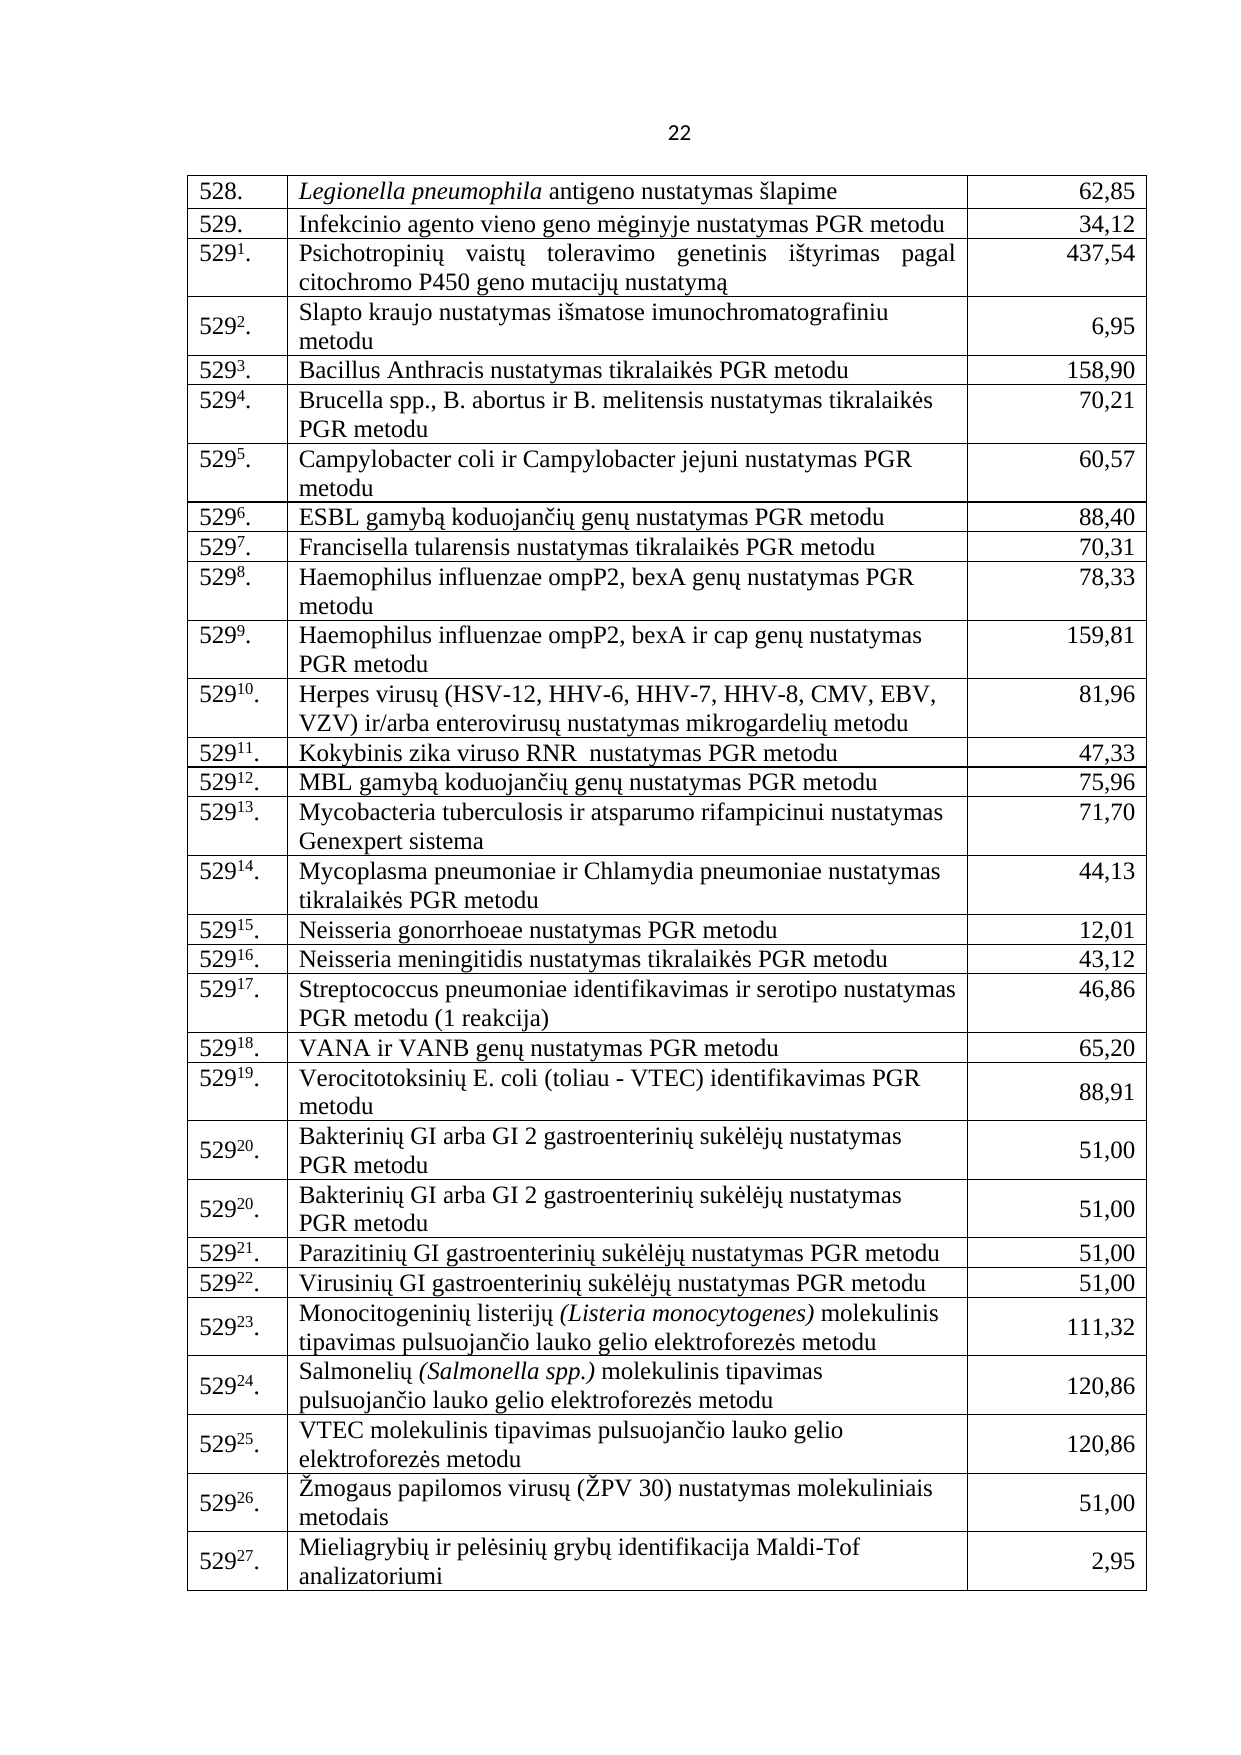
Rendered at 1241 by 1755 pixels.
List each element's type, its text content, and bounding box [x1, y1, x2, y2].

table_cell Infekcinio agento vieno geno mėginyje nustatymas PGR metodu [288, 209, 967, 237]
table_cell [1147, 296, 1192, 354]
table_cell Haemophilus influenzae ompP2, bexA ir cap genų nustatymas PGR metodu [288, 621, 967, 678]
table_cell 52927. [188, 1532, 287, 1589]
table_cell 158,90 [968, 356, 1146, 384]
table_cell 159,81 [968, 621, 1146, 678]
table_cell 5299. [188, 621, 287, 678]
table_cell 70,31 [968, 532, 1146, 561]
table_cell Monocitogeninių listerijų (Listeria monocytogenes) molekulinis tipavimas pulsuojančio lauko gelio elektroforezės metodu [288, 1298, 967, 1355]
table_cell 52911. [188, 738, 287, 766]
table_cell [1147, 678, 1192, 737]
table_cell 65,20 [968, 1033, 1146, 1062]
table_cell 52924. [188, 1356, 287, 1414]
table_cell [1147, 175, 1192, 208]
table_cell 2,95 [968, 1532, 1146, 1589]
table_cell Francisella tularensis nustatymas tikralaikės PGR metodu [288, 532, 967, 561]
table_cell [1147, 443, 1192, 501]
table_cell MBL gamybą koduojančių genų nustatymas PGR metodu [288, 768, 967, 796]
table_cell Žmogaus papilomos virusų (ŽPV 30) nustatymas molekuliniais metodais [288, 1474, 967, 1531]
table_cell 52912. [188, 768, 287, 796]
table_cell 52913. [188, 797, 287, 855]
table_cell Streptococcus pneumoniae identifikavimas ir serotipo nustatymas PGR metodu (1 reakcija) [288, 974, 967, 1032]
table_cell Bakterinių GI arba GI 2 gastroenterinių sukėlėjų nustatymas PGR metodu [288, 1180, 967, 1237]
table_cell 52916. [188, 945, 287, 973]
table_cell 6,95 [968, 297, 1146, 354]
table_cell 5298. [188, 562, 287, 619]
table_cell Mycoplasma pneumoniae ir Chlamydia pneumoniae nustatymas tikralaikės PGR metodu [288, 856, 967, 914]
table_cell [1147, 1179, 1192, 1237]
table_cell [1147, 1062, 1192, 1120]
table_cell 43,12 [968, 945, 1146, 973]
table_cell 52915. [188, 915, 287, 943]
table_cell Kokybinis zika viruso RNR nustatymas PGR metodu [288, 738, 967, 766]
table_cell [1147, 1531, 1192, 1589]
table_cell Verocitotoksinių E. coli (toliau - VTEC) identifikavimas PGR metodu [288, 1063, 967, 1120]
table_cell 52925. [188, 1415, 287, 1472]
table_cell [1147, 1120, 1192, 1179]
table_cell 78,33 [968, 562, 1146, 619]
table_cell [1147, 1355, 1192, 1414]
table_cell 62,85 [968, 176, 1146, 208]
table_cell Brucella spp., B. abortus ir B. melitensis nustatymas tikralaikės PGR metodu [288, 385, 967, 443]
table_cell 111,32 [968, 1298, 1146, 1355]
table_cell Salmonelių (Salmonella spp.) molekulinis tipavimas pulsuojančio lauko gelio elektroforezės metodu [288, 1356, 967, 1414]
table_cell 52921. [188, 1238, 287, 1267]
table_cell 52918. [188, 1033, 287, 1062]
table_cell [1147, 1267, 1192, 1297]
table_cell 60,57 [968, 444, 1146, 501]
table_cell Neisseria gonorrhoeae nustatymas PGR metodu [288, 915, 967, 943]
table_cell [1147, 1414, 1192, 1472]
table_cell Mycobacteria tuberculosis ir atsparumo rifampicinui nustatymas Genexpert sistema [288, 797, 967, 855]
table_cell VANA ir VANB genų nustatymas PGR metodu [288, 1033, 967, 1062]
table_cell 52922. [188, 1268, 287, 1297]
table_cell Bacillus Anthracis nustatymas tikralaikės PGR metodu [288, 356, 967, 384]
table_cell [1147, 355, 1192, 384]
table_cell 5297. [188, 532, 287, 561]
table_cell [1147, 208, 1192, 237]
table_cell 120,86 [968, 1415, 1146, 1472]
table_cell Haemophilus influenzae ompP2, bexA genų nustatymas PGR metodu [288, 562, 967, 619]
table_cell 52919. [188, 1063, 287, 1120]
table_cell 51,00 [968, 1238, 1146, 1267]
table_cell 120,86 [968, 1356, 1146, 1414]
table_cell 70,21 [968, 385, 1146, 443]
table_cell 52920. [188, 1180, 287, 1237]
table_cell Parazitinių GI gastroenterinių sukėlėjų nustatymas PGR metodu [288, 1238, 967, 1267]
table_cell [1147, 501, 1192, 531]
table_cell 71,70 [968, 797, 1146, 855]
table_cell [1147, 796, 1192, 855]
table_cell 52914. [188, 856, 287, 914]
table_cell VTEC molekulinis tipavimas pulsuojančio lauko gelio elektroforezės metodu [288, 1415, 967, 1472]
table_cell 81,96 [968, 679, 1146, 737]
table_cell 52926. [188, 1474, 287, 1531]
table_cell 47,33 [968, 738, 1146, 766]
table_cell [1147, 531, 1192, 561]
table_cell [1147, 1297, 1192, 1355]
table_cell 51,00 [968, 1180, 1146, 1237]
table_cell 52920. [188, 1121, 287, 1179]
table_cell 46,86 [968, 974, 1146, 1032]
table_cell 5291. [188, 239, 287, 296]
table_cell 529. [188, 209, 287, 237]
table_cell Mieliagrybių ir pelėsinių grybų identifikacija Maldi-Tof analizatoriumi [288, 1532, 967, 1589]
table_cell Herpes virusų (HSV-12, HHV-6, HHV-7, HHV-8, CMV, EBV, VZV) ir/arba enterovirusų nustatymas mikrogardelių metodu [288, 679, 967, 737]
table_cell [1147, 973, 1192, 1032]
table_cell 52917. [188, 974, 287, 1032]
table_cell 51,00 [968, 1474, 1146, 1531]
table_cell Virusinių GI gastroenterinių sukėlėjų nustatymas PGR metodu [288, 1268, 967, 1297]
table_cell 51,00 [968, 1268, 1146, 1297]
table_cell Campylobacter coli ir Campylobacter jejuni nustatymas PGR metodu [288, 444, 967, 501]
table_cell 5293. [188, 356, 287, 384]
table_cell Legionella pneumophila antigeno nustatymas šlapime [288, 176, 967, 208]
table_cell 75,96 [968, 768, 1146, 796]
table_cell Psichotropinių vaistų toleravimo genetinis ištyrimas pagal citochromo P450 geno mutacijų nustatymą [288, 239, 967, 296]
table_cell 34,12 [968, 209, 1146, 237]
table_cell Neisseria meningitidis nustatymas tikralaikės PGR metodu [288, 945, 967, 973]
table_cell 5292. [188, 297, 287, 354]
table_cell [1147, 384, 1192, 443]
table_cell 51,00 [968, 1121, 1146, 1179]
table_cell 88,40 [968, 503, 1146, 531]
table_cell 88,91 [968, 1063, 1146, 1120]
table_cell 5295. [188, 444, 287, 501]
table_cell [1147, 855, 1192, 914]
table_cell [1147, 766, 1192, 796]
table_cell 52910. [188, 679, 287, 737]
table_cell [1147, 944, 1192, 973]
table_cell 437,54 [968, 239, 1146, 296]
table_cell [1147, 737, 1192, 766]
table_cell [1147, 561, 1192, 619]
table_cell [1147, 1032, 1192, 1062]
table_cell [1147, 620, 1192, 678]
table_cell [1147, 238, 1192, 296]
table_cell [1147, 914, 1192, 943]
table_cell Bakterinių GI arba GI 2 gastroenterinių sukėlėjų nustatymas PGR metodu [288, 1121, 967, 1179]
table_cell 52923. [188, 1298, 287, 1355]
table_cell ESBL gamybą koduojančių genų nustatymas PGR metodu [288, 503, 967, 531]
table_cell 5294. [188, 385, 287, 443]
table_cell [1147, 1237, 1192, 1267]
table_cell 528. [188, 176, 287, 208]
table_cell Slapto kraujo nustatymas išmatose imunochromatografiniu metodu [288, 297, 967, 354]
table_cell 44,13 [968, 856, 1146, 914]
table_cell 5296. [188, 503, 287, 531]
table_cell [1147, 1473, 1192, 1531]
table_cell 12,01 [968, 915, 1146, 943]
